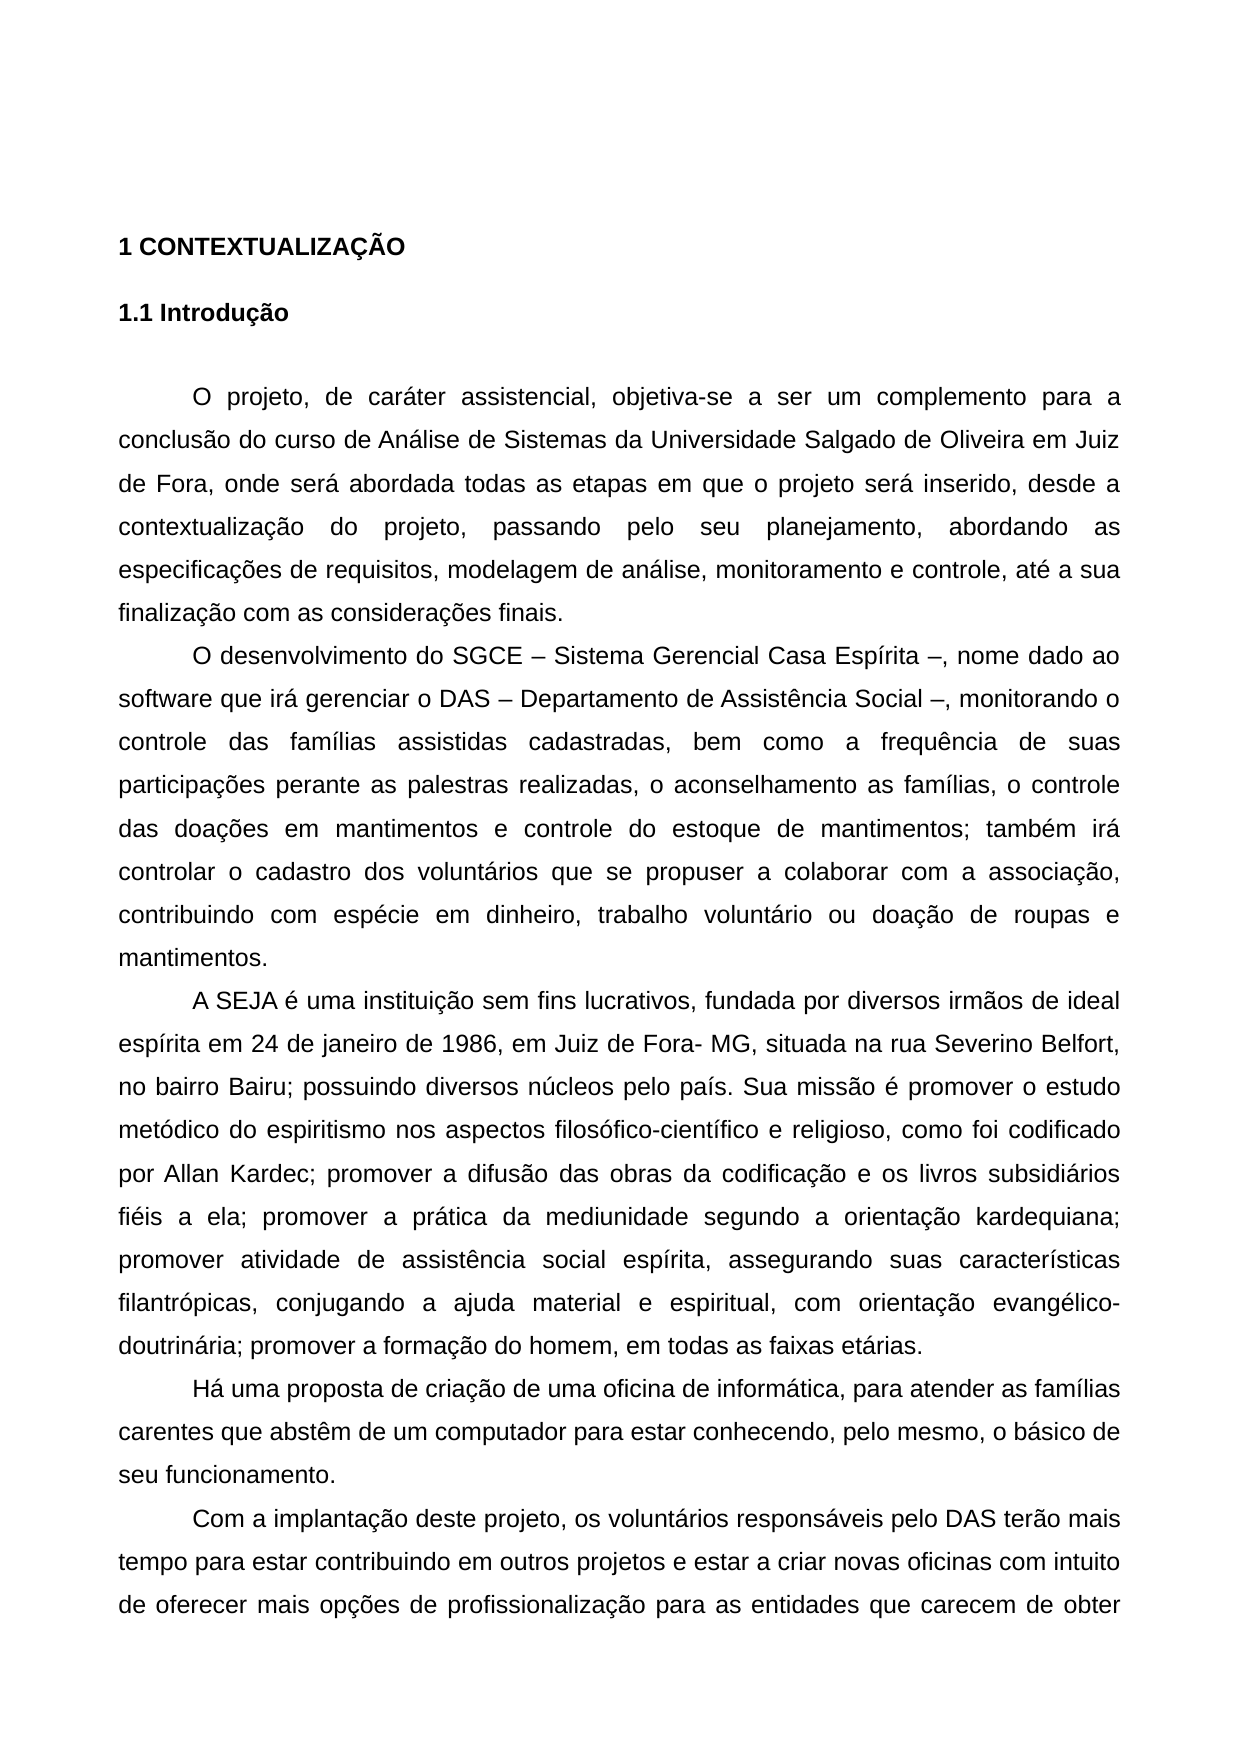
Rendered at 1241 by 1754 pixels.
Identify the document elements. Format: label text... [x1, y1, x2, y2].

subtitle 1.1 Introdução [118, 298, 1122, 327]
text O desenvolvimento do SGCE – Sistema Gerencial Casa Espírita –, nome dado ao software que irá gerenciar o DAS – Departamento de Assistência Social –, monitorando o controle das famílias assistidas cadastradas, bem como a frequência de suas participações perante as palestras realizadas, o aconselhamento as famílias, o controle das doações em mantimentos e controle do estoque de mantimentos; também irá controlar o cadastro dos voluntários que se propuser a colaborar com a associação, contribuindo com espécie em dinheiro, trabalho voluntário ou doação de roupas e mantimentos. [118, 641, 1122, 972]
text Com a implantação deste projeto, os voluntários responsáveis pelo DAS terão mais tempo para estar contribuindo em outros projetos e estar a criar novas oficinas com intuito de oferecer mais opções de profissionalização para as entidades que carecem de obter [118, 1503, 1122, 1618]
text Há uma proposta de criação de uma oficina de informática, para atender as famílias carentes que abstêm de um computador para estar conhecendo, pelo mesmo, o básico de seu funcionamento. [118, 1374, 1122, 1489]
subtitle 1 CONTEXTUALIZAÇÃO [118, 232, 1122, 260]
text A SEJA é uma instituição sem fins lucrativos, fundada por diversos irmãos de ideal espírita em 24 de janeiro de 1986, em Juiz de Fora- MG, situada na rua Severino Belfort, no bairro Bairu; possuindo diversos núcleos pelo país. Sua missão é promover o estudo metódico do espiritismo nos aspectos filosófico-científico e religioso, como foi codificado por Allan Kardec; promover a difusão das obras da codificação e os livros subsidiários fiéis a ela; promover a prática da mediunidade segundo a orientação kardequiana; promover atividade de assistência social espírita, assegurando suas características filantrópicas, conjugando a ajuda material e espiritual, com orientação evangélico-doutrinária; promover a formação do homem, em todas as faixas etárias. [118, 986, 1122, 1360]
text O projeto, de caráter assistencial, objetiva-se a ser um complemento para a conclusão do curso de Análise de Sistemas da Universidade Salgado de Oliveira em Juiz de Fora, onde será abordada todas as etapas em que o projeto será inserido, desde a contextualização do projeto, passando pelo seu planejamento, abordando as especificações de requisitos, modelagem de análise, monitoramento e controle, até a sua finalização com as considerações finais. [118, 382, 1122, 627]
